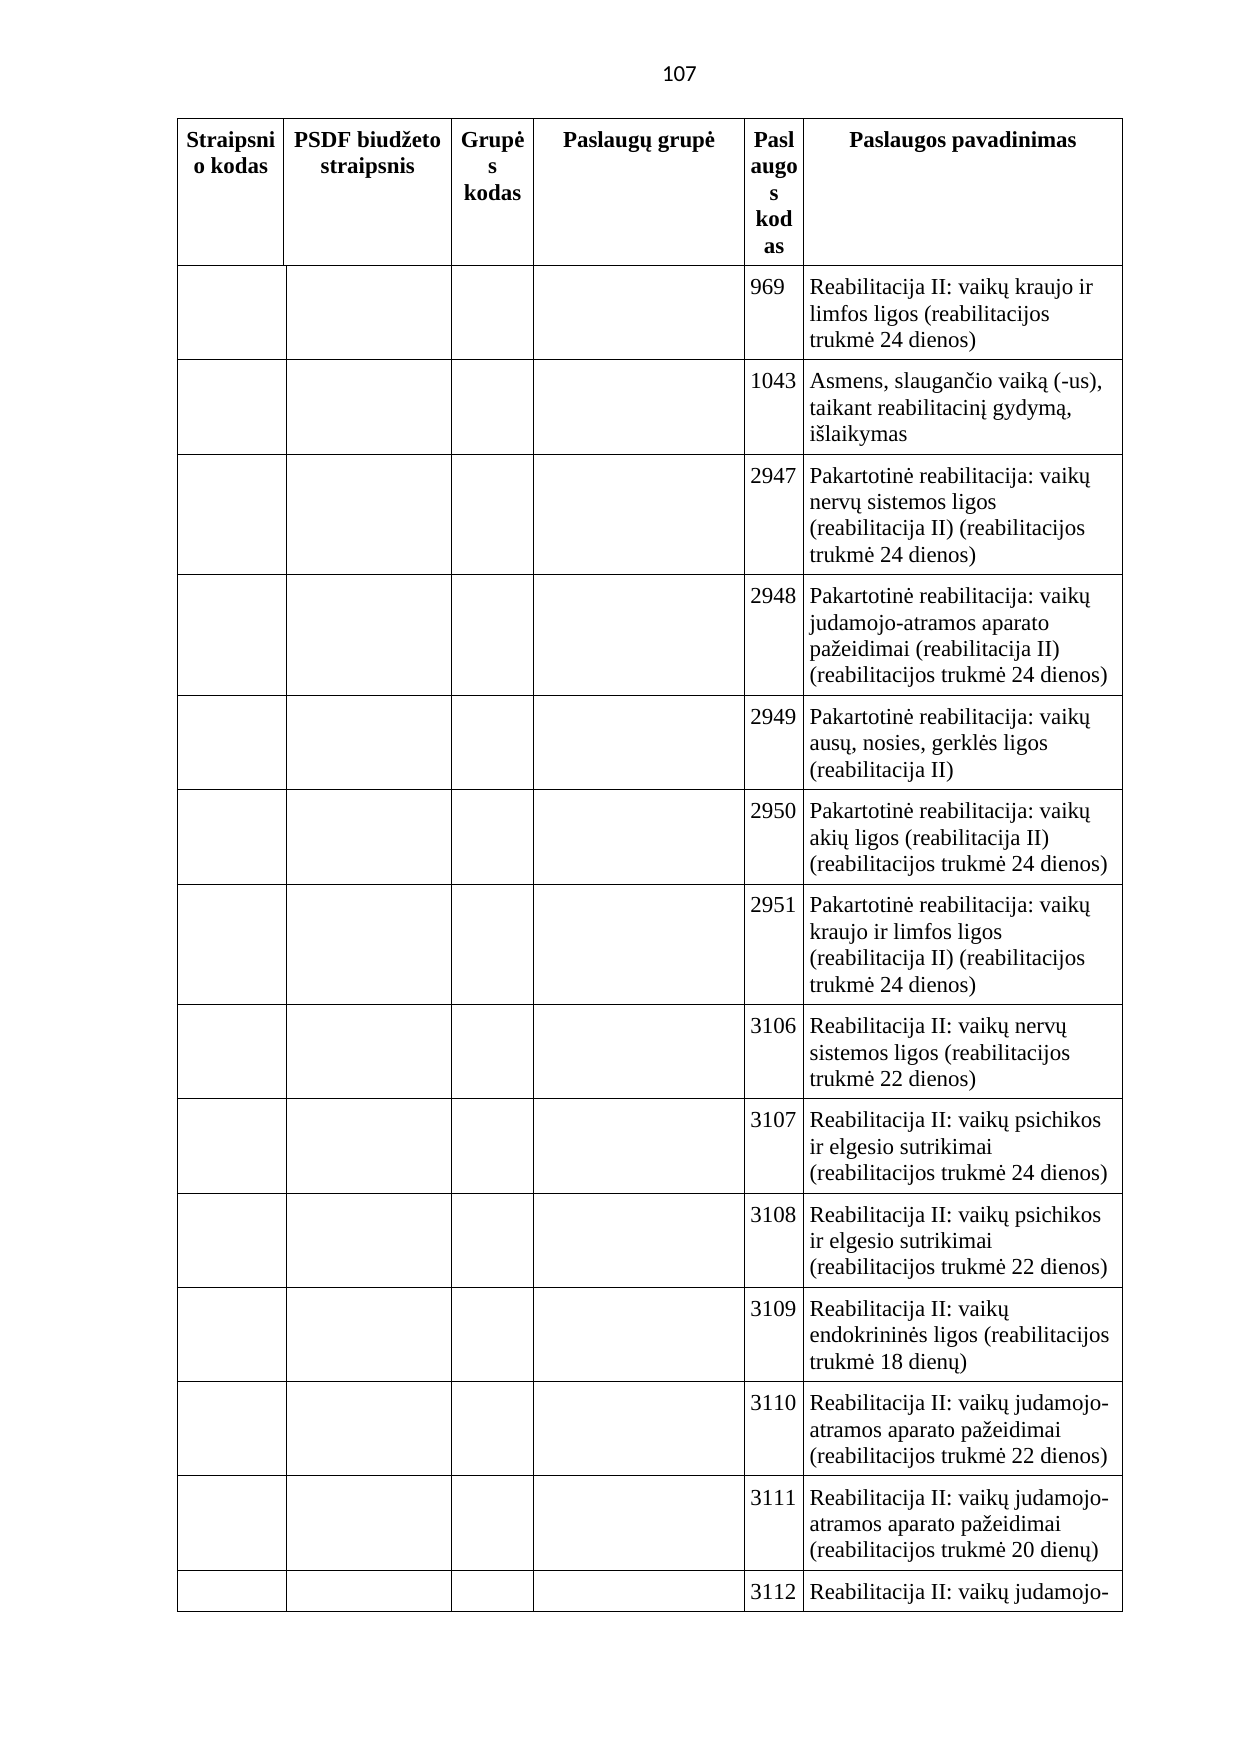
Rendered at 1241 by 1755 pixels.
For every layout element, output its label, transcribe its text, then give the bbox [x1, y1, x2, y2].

table_cell [178, 266, 286, 359]
table_cell [287, 1476, 451, 1570]
table_cell 3112 [745, 1571, 803, 1611]
table_cell [178, 1005, 286, 1098]
table_cell [534, 1382, 744, 1475]
table_cell [178, 1194, 286, 1287]
table_cell 3106 [745, 1005, 803, 1098]
table_cell 3107 [745, 1099, 803, 1193]
table_cell [534, 1571, 744, 1611]
table_cell [178, 885, 286, 1004]
table_header Grupės kodas [452, 119, 533, 265]
table_cell [178, 1099, 286, 1193]
table_header Paslaugos pavadinimas [804, 119, 1122, 265]
table_cell Reabilitacija II: vaikų judamojo-atramos aparato pažeidimai (reabilitacijos trukmė 20 dienų) [804, 1476, 1122, 1570]
table_cell [287, 696, 451, 789]
table_cell Pakartotinė reabilitacija: vaikų judamojo-atramos aparato pažeidimai (reabilitacija II) (reabilitacijos trukmė 24 dienos) [804, 575, 1122, 695]
table_cell [534, 1099, 744, 1193]
table_cell [287, 360, 451, 454]
table_cell 2950 [745, 790, 803, 883]
table_cell [287, 266, 451, 359]
table_cell [178, 790, 286, 883]
table_cell Reabilitacija II: vaikų judamojo-atramos aparato pažeidimai (reabilitacijos trukmė 22 dienos) [804, 1382, 1122, 1475]
table_cell Pakartotinė reabilitacija: vaikų nervų sistemos ligos (reabilitacija II) (reabilitacijos trukmė 24 dienos) [804, 455, 1122, 574]
table_cell [534, 1005, 744, 1098]
table_cell 969 [745, 266, 803, 359]
table_cell [452, 885, 533, 1004]
table_cell [178, 1288, 286, 1381]
table_cell [178, 1382, 286, 1475]
table_cell Reabilitacija II: vaikų endokrininės ligos (reabilitacijos trukmė 18 dienų) [804, 1288, 1122, 1381]
table_header Straipsnio kodas [178, 119, 283, 265]
table_cell 2951 [745, 885, 803, 1004]
table_cell 2947 [745, 455, 803, 574]
table_cell [534, 790, 744, 883]
table_cell [452, 266, 533, 359]
table_cell [287, 1288, 451, 1381]
table_cell [452, 1476, 533, 1570]
table_cell [452, 455, 533, 574]
table_cell Reabilitacija II: vaikų psichikos ir elgesio sutrikimai (reabilitacijos trukmė 24 dienos) [804, 1099, 1122, 1193]
table_cell [287, 1571, 451, 1611]
table_cell [287, 1099, 451, 1193]
table_cell 1043 [745, 360, 803, 454]
table_cell [178, 575, 286, 695]
table_cell 2949 [745, 696, 803, 789]
table_cell Reabilitacija II: vaikų psichikos ir elgesio sutrikimai (reabilitacijos trukmė 22 dienos) [804, 1194, 1122, 1287]
table_cell [178, 360, 286, 454]
table_cell 3108 [745, 1194, 803, 1287]
table_cell [452, 790, 533, 883]
table_cell [534, 696, 744, 789]
table_cell Asmens, slaugančio vaiką (-us), taikant reabilitacinį gydymą, išlaikymas [804, 360, 1122, 454]
table_cell Reabilitacija II: vaikų kraujo ir limfos ligos (reabilitacijos trukmė 24 dienos) [804, 266, 1122, 359]
table_header Paslaugų grupė [534, 119, 744, 265]
table_cell [452, 1005, 533, 1098]
table_cell [287, 790, 451, 883]
table_cell [452, 360, 533, 454]
table_header Paslaugos kodas [745, 119, 803, 265]
table_cell [452, 1288, 533, 1381]
table_cell Reabilitacija II: vaikų judamojo- [804, 1571, 1122, 1611]
table_cell [534, 1476, 744, 1570]
table_cell [452, 1571, 533, 1611]
table_cell [534, 455, 744, 574]
table_cell Pakartotinė reabilitacija: vaikų ausų, nosies, gerklės ligos (reabilitacija II) [804, 696, 1122, 789]
table_cell [452, 696, 533, 789]
table_cell [287, 1382, 451, 1475]
table_cell 2948 [745, 575, 803, 695]
table_cell Reabilitacija II: vaikų nervų sistemos ligos (reabilitacijos trukmė 22 dienos) [804, 1005, 1122, 1098]
table_cell [178, 696, 286, 789]
table_cell [178, 1571, 286, 1611]
table_header PSDF biudžeto straipsnis [284, 119, 451, 265]
table_cell [178, 455, 286, 574]
table_cell [534, 360, 744, 454]
table_cell [178, 1476, 286, 1570]
table_cell [452, 1099, 533, 1193]
table_cell Pakartotinė reabilitacija: vaikų akių ligos (reabilitacija II) (reabilitacijos trukmė 24 dienos) [804, 790, 1122, 883]
table_cell [452, 1194, 533, 1287]
table_cell Pakartotinė reabilitacija: vaikų kraujo ir limfos ligos (reabilitacija II) (reabilitacijos trukmė 24 dienos) [804, 885, 1122, 1004]
table_cell [287, 1005, 451, 1098]
table_cell [287, 1194, 451, 1287]
table_cell [452, 575, 533, 695]
table_cell [534, 885, 744, 1004]
table_cell [534, 1288, 744, 1381]
table_cell [452, 1382, 533, 1475]
table_cell [534, 1194, 744, 1287]
table_cell 3110 [745, 1382, 803, 1475]
table_cell [287, 575, 451, 695]
table_cell 3111 [745, 1476, 803, 1570]
table_cell [287, 885, 451, 1004]
table_cell 3109 [745, 1288, 803, 1381]
table_cell [287, 455, 451, 574]
table_cell [534, 266, 744, 359]
table_cell [534, 575, 744, 695]
